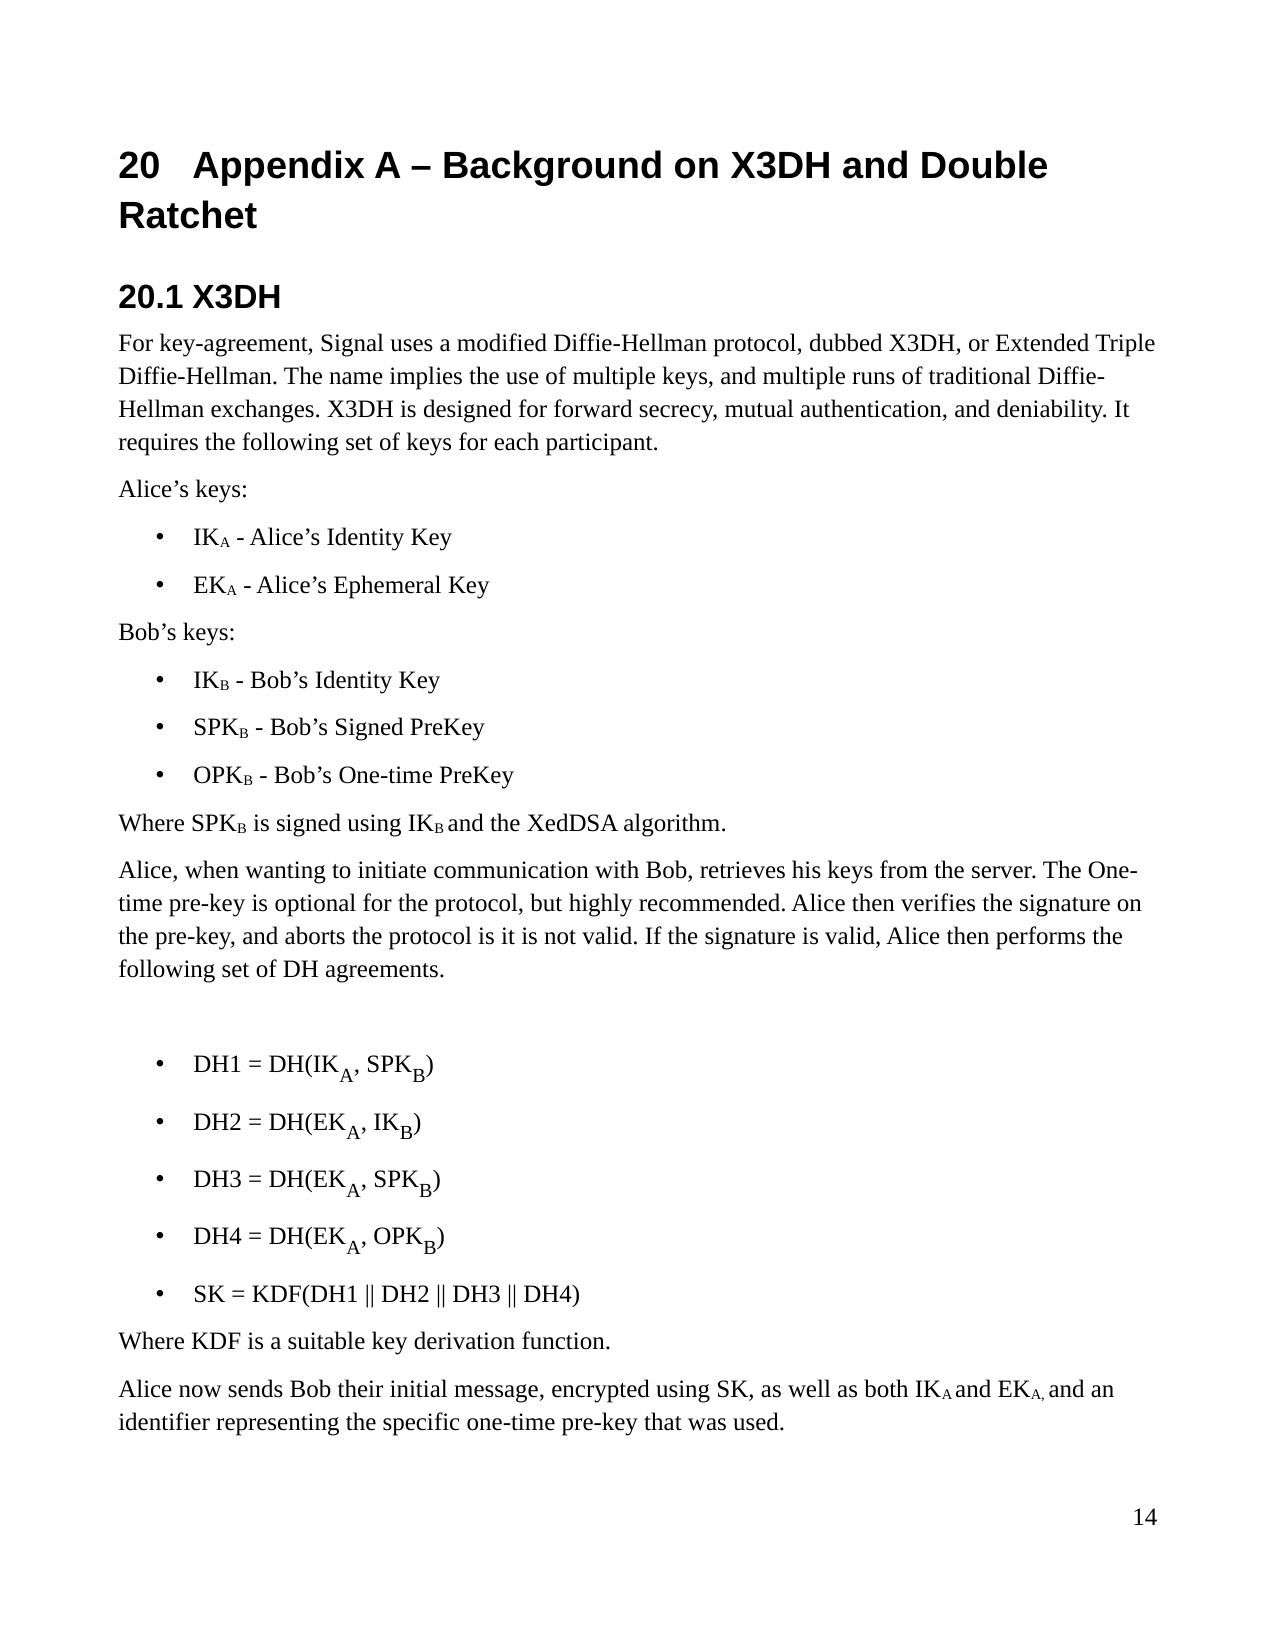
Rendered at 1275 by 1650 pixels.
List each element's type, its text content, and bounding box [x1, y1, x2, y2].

text Where KDF is a suitable key derivation function. [118, 1326, 1157, 1355]
list IKB - Bob’s Identity Key [156, 665, 1157, 694]
text Alice, when wanting to initiate communication with Bob, retrieves his keys from the server. The One-time pre-key is optional for the protocol, but highly recommended. Alice then verifies the signature on the pre-key, and aborts the protocol is it is not valid. If the signature is valid, Alice then performs the following set of DH agreements. [118, 855, 1157, 983]
list DH4 = DH(EKA, OPKB) [156, 1221, 1157, 1259]
list DH2 = DH(EKA, IKB) [156, 1107, 1157, 1144]
list DH3 = DH(EKA, SPKB) [156, 1164, 1157, 1201]
text Bob’s keys: [118, 617, 1157, 646]
text Alice now sends Bob their initial message, encrypted using SK, as well as both IKA and EKA, and an identifier representing the specific one-time pre-key that was used. [118, 1374, 1157, 1436]
text For key-agreement, Signal uses a modified Diffie-Hellman protocol, dubbed X3DH, or Extended Triple Diffie-Hellman. The name implies the use of multiple keys, and multiple runs of traditional Diffie-Hellman exchanges. X3DH is designed for forward secrecy, mutual authentication, and deniability. It requires the following set of keys for each participant. [118, 328, 1157, 456]
list SK = KDF(DH1 || DH2 || DH3 || DH4) [156, 1279, 1157, 1307]
text Alice’s keys: [118, 474, 1157, 503]
subtitle Appendix A – Background on X3DH and Double Ratchet [118, 143, 1157, 237]
text Where SPKB is signed using IKB and the XedDSA algorithm. [118, 808, 1157, 836]
list EKA - Alice’s Ephemeral Key [156, 570, 1157, 598]
list OPKB - Bob’s One-time PreKey [156, 760, 1157, 789]
list IKA - Alice’s Identity Key [156, 522, 1157, 551]
list SPKB - Bob’s Signed PreKey [156, 712, 1157, 741]
subtitle X3DH [118, 277, 1157, 315]
list DH1 = DH(IKA, SPKB) [156, 1049, 1157, 1087]
